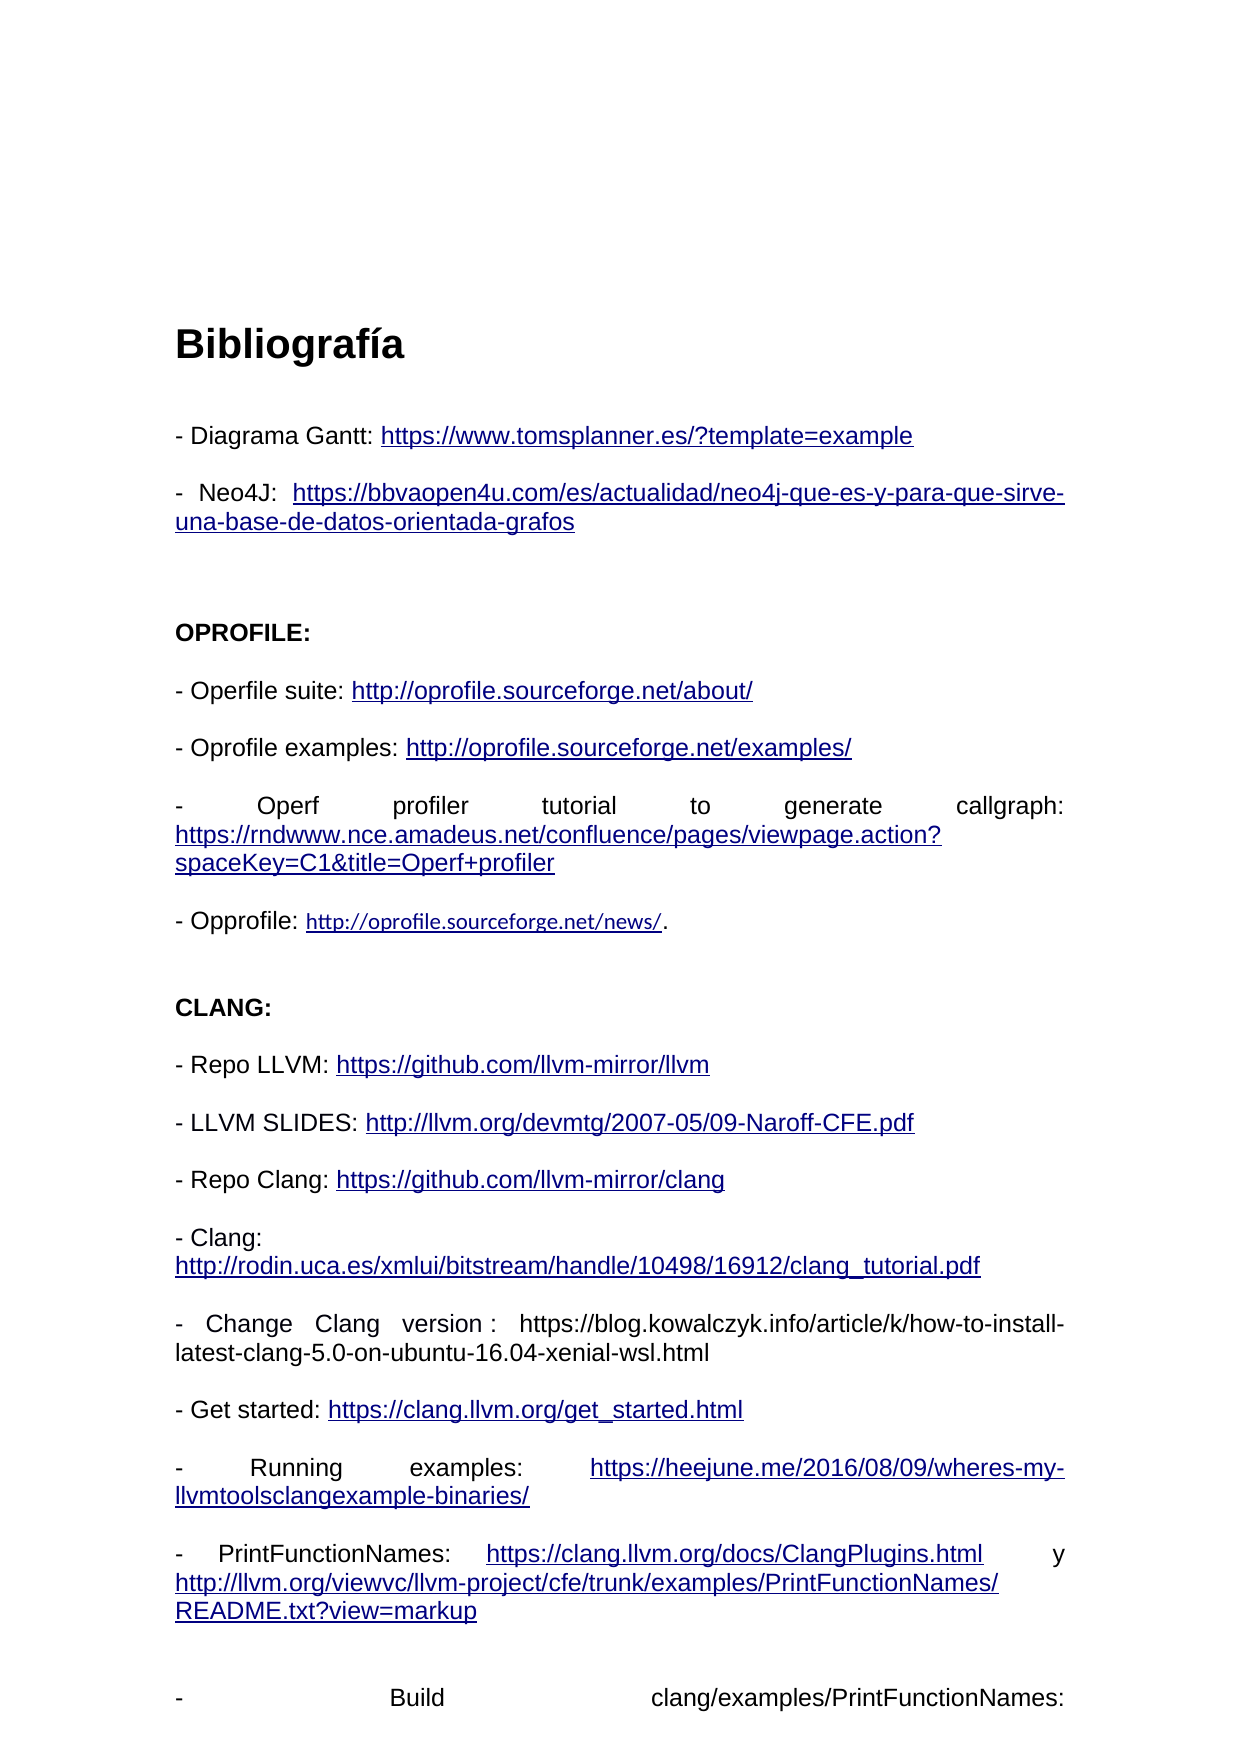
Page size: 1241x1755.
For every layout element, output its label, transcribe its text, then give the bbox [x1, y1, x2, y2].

text - PrintFunctionNames: https://clang.llvm.org/docs/ClangPlugins.html y http://llvm.org/viewvc/llvm-project/cfe/trunk/examples/PrintFunctionNames/README.txt?view=markup [175, 1539, 1065, 1625]
text - Oprofile examples: http://oprofile.sourceforge.net/examples/ [175, 733, 1065, 762]
text OPROFILE: [175, 618, 1065, 647]
text - Change Clang version : https://blog.kowalczyk.info/article/k/how-to-install-latest-clang-5.0-on-ubuntu-16.04-xenial-wsl.html [175, 1309, 1065, 1366]
text - Running examples: https://heejune.me/2016/08/09/wheres-my-llvmtoolsclangexample-binaries/ [175, 1453, 1065, 1510]
text - Repo LLVM: https://github.com/llvm-mirror/llvm [175, 1050, 1065, 1079]
text - Build clang/examples/PrintFunctionNames: [175, 1683, 1065, 1711]
text Bibliografía [175, 319, 1065, 367]
text - Diagrama Gantt: https://www.tomsplanner.es/?template=example [175, 421, 1065, 450]
text - Repo Clang: https://github.com/llvm-mirror/clang [175, 1165, 1065, 1194]
text - Get started: https://clang.llvm.org/get_started.html [175, 1395, 1065, 1424]
text - Operfile suite: http://oprofile.sourceforge.net/about/ [175, 676, 1065, 705]
text - Opprofile: http://oprofile.sourceforge.net/news/. [175, 906, 1065, 935]
text - LLVM SLIDES: http://llvm.org/devmtg/2007-05/09-Naroff-CFE.pdf [175, 1108, 1065, 1136]
text - Operf profiler tutorial to generate callgraph: https://rndwww.nce.amadeus.net/confluence/pages/viewpage.action?spaceKey=C1&title=Operf+profiler [175, 791, 1065, 877]
text - Neo4J: https://bbvaopen4u.com/es/actualidad/neo4j-que-es-y-para-que-sirve-una-base-de-datos-orientada-grafos [175, 478, 1065, 536]
text CLANG: [175, 993, 1065, 1021]
text - Clang: http://rodin.uca.es/xmlui/bitstream/handle/10498/16912/clang_tutorial.pdf [175, 1223, 1065, 1280]
